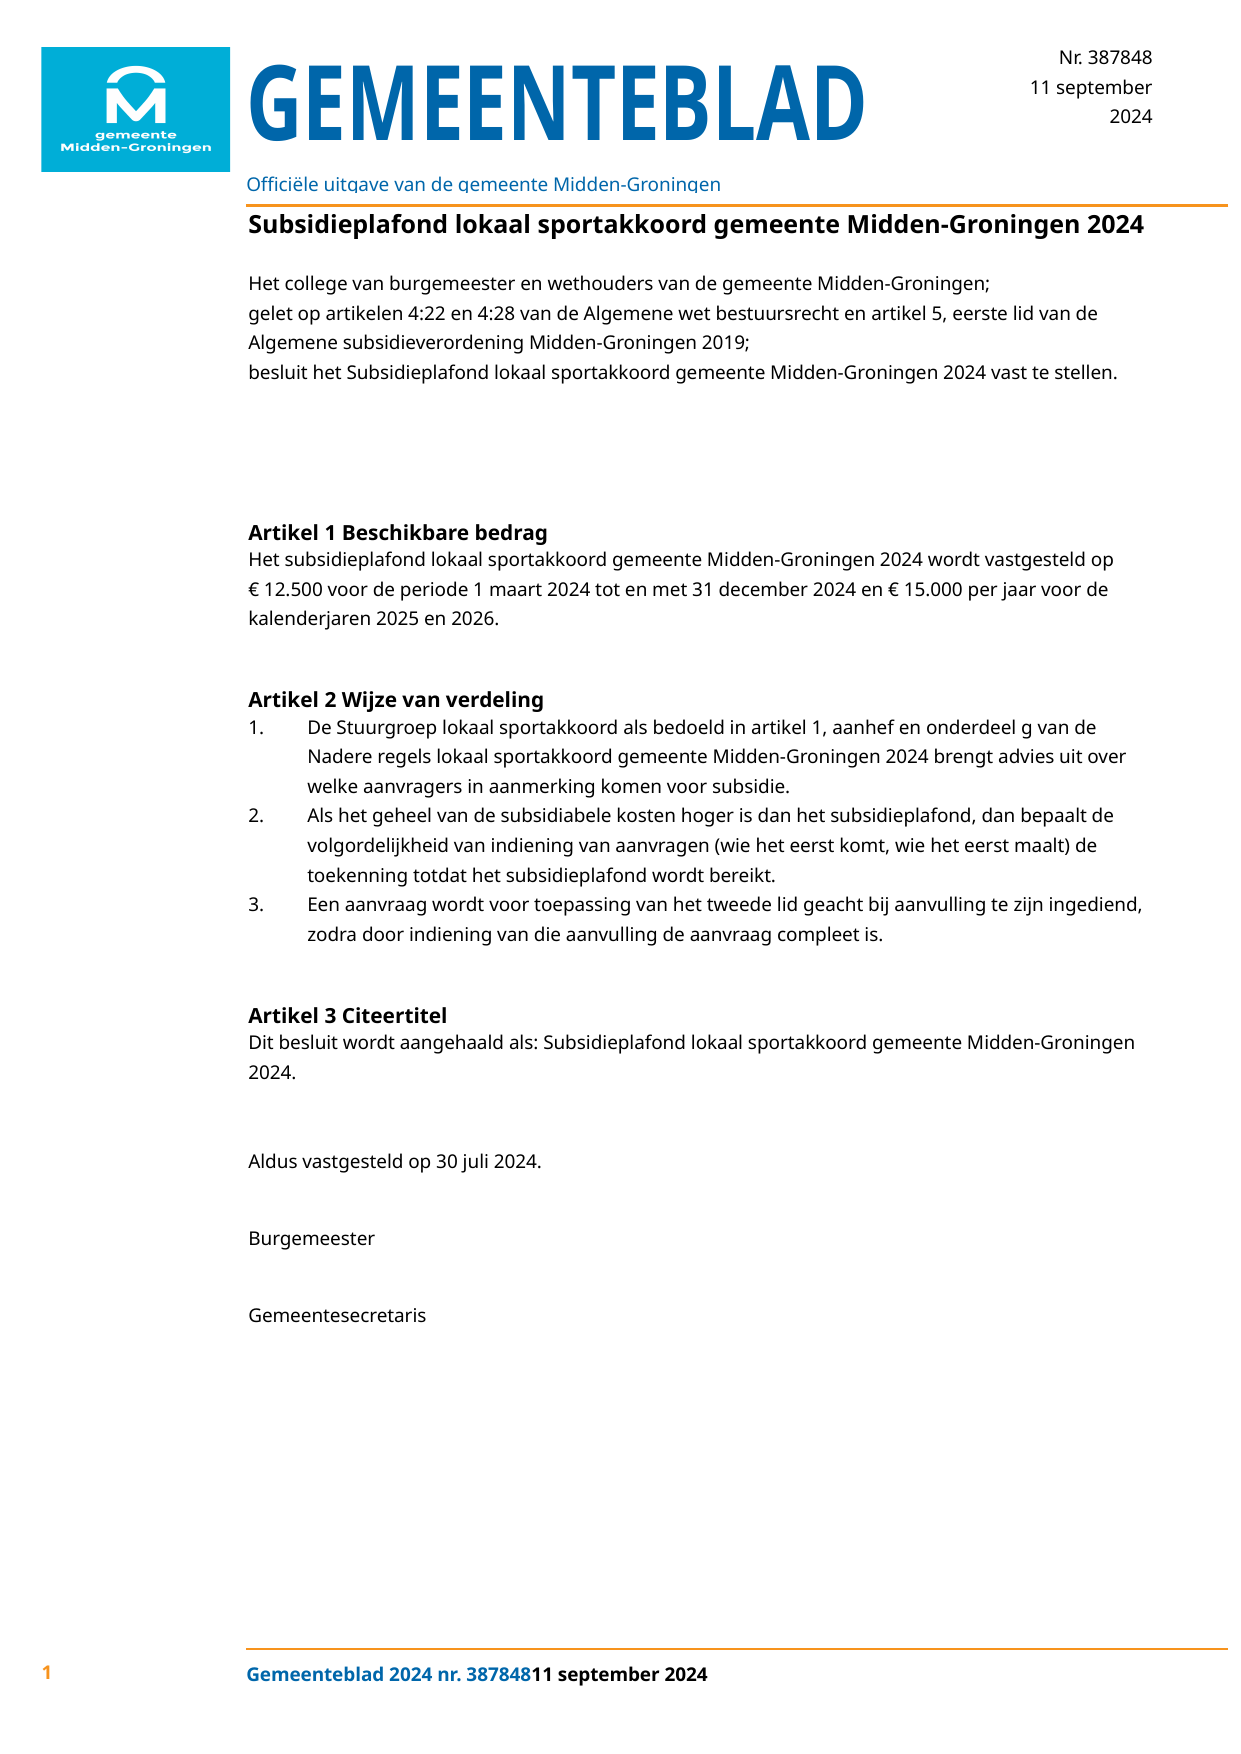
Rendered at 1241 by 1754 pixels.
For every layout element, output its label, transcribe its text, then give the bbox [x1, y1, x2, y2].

text Aldus vastgesteld op 30 juli 2024. [248, 1148, 1152, 1173]
text Het college van burgemeester en wethouders van de gemeente Midden-Groningen; [248, 270, 1152, 296]
list De Stuurgroep lokaal sportakkoord als bedoeld in artikel 1, aanhef en onderdeel g van de Nadere regels lokaal sportakkoord gemeente Midden-Groningen 2024 brengt advies uit over welke aanvragers in aanmerking komen voor subsidie. [248, 714, 1152, 799]
text Artikel 2 Wijze van verdeling [248, 686, 1152, 714]
text Artikel 1 Beschikbare bedrag [248, 518, 1152, 546]
text Het subsidieplafond lokaal sportakkoord gemeente Midden-Groningen 2024 wordt vastgesteld op € 12.500 voor de periode 1 maart 2024 tot en met 31 december 2024 en € 15.000 per jaar voor de kalenderjaren 2025 en 2026. [248, 546, 1152, 631]
text besluit het Subsidieplafond lokaal sportakkoord gemeente Midden-Groningen 2024 vast te stellen. [248, 359, 1152, 385]
picture [107, 89, 165, 122]
list Een aanvraag wordt voor toepassing van het tweede lid geacht bij aanvulling te zijn ingediend, zodra door indiening van die aanvulling de aanvraag compleet is. [248, 891, 1152, 947]
picture [108, 66, 164, 82]
text Artikel 3 Citeertitel [248, 1001, 1152, 1029]
text Burgemeester [248, 1225, 1152, 1251]
text Subsidieplafond lokaal sportakkoord gemeente Midden-Groningen 2024 [248, 207, 1152, 241]
text Gemeentesecretaris [248, 1302, 1152, 1328]
text gelet op artikelen 4:22 en 4:28 van de Algemene wet bestuursrecht en artikel 5, eerste lid van de Algemene subsidieverordening Midden-Groningen 2019; [248, 300, 1152, 355]
list Als het geheel van de subsidiabele kosten hoger is dan het subsidieplafond, dan bepaalt de volgordelijkheid van indiening van aanvragen (wie het eerst komt, wie het eerst maalt) de toekenning totdat het subsidieplafond wordt bereikt. [248, 803, 1152, 888]
text Dit besluit wordt aangehaald als: Subsidieplafond lokaal sportakkoord gemeente Midden-Groningen 2024. [248, 1029, 1152, 1085]
picture [184, 146, 190, 153]
